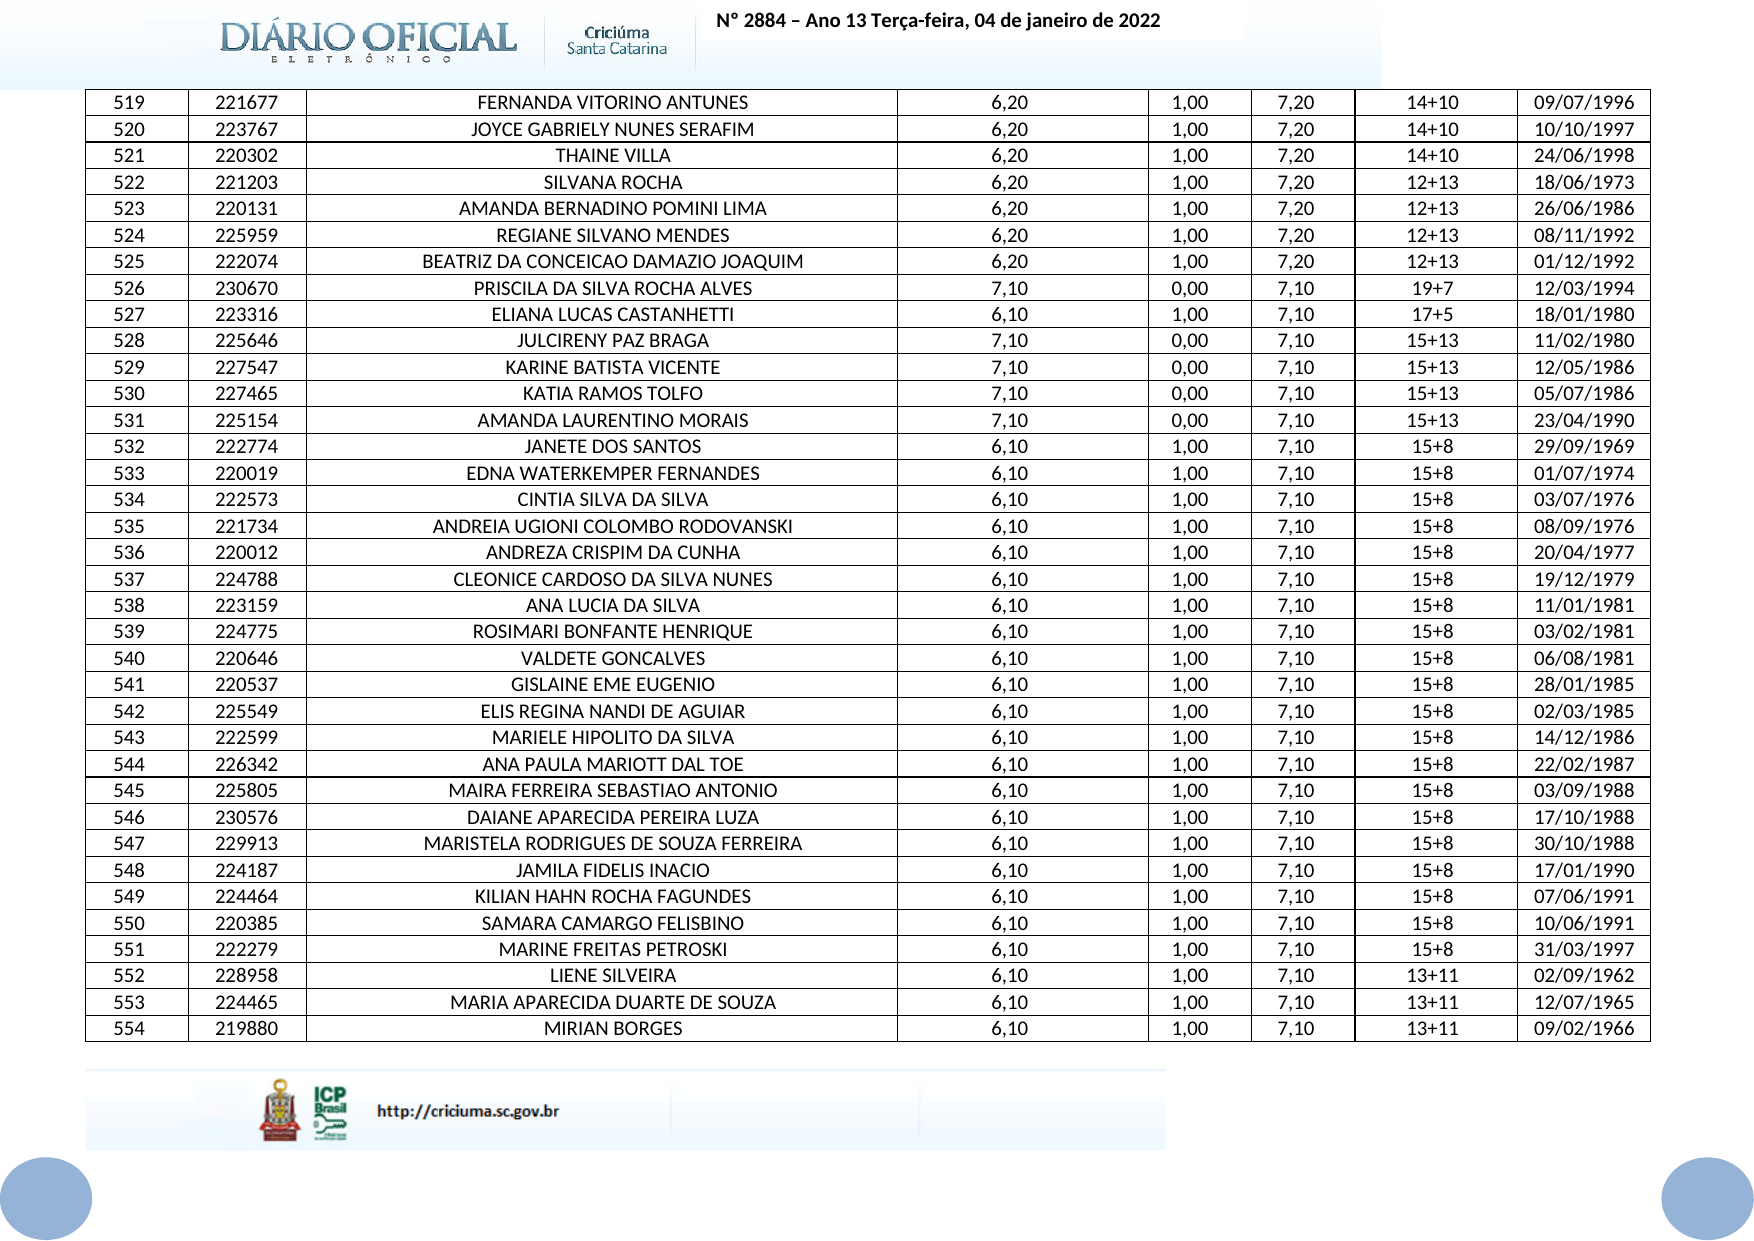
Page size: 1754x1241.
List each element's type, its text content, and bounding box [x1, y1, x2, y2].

table_cell 222279 [189, 936, 306, 962]
table_cell 1,00 [1149, 434, 1251, 459]
table_cell 15+8 [1356, 698, 1517, 723]
table_cell 1,00 [1149, 592, 1251, 618]
table_cell 530 [86, 381, 188, 406]
table_cell 533 [86, 460, 188, 485]
table_cell 1,00 [1149, 910, 1251, 935]
table_cell 1,00 [1149, 513, 1251, 538]
table_cell 28/01/1985 [1518, 672, 1650, 697]
table_cell 7,20 [1252, 248, 1354, 274]
table_cell 6,10 [898, 645, 1148, 671]
table_cell 539 [86, 619, 188, 644]
table_cell 1,00 [1149, 989, 1251, 1014]
table_cell MIRIAN BORGES [307, 1016, 897, 1041]
table_cell 09/07/1996 [1518, 90, 1650, 115]
table_cell 7,10 [1252, 910, 1354, 935]
table_cell 11/01/1981 [1518, 592, 1650, 618]
table_cell 7,10 [1252, 513, 1354, 538]
table_cell 220385 [189, 910, 306, 935]
table_cell 10/10/1997 [1518, 116, 1650, 141]
table_cell MARIA APARECIDA DUARTE DE SOUZA [307, 989, 897, 1014]
table_cell THAINE VILLA [307, 143, 897, 168]
table_cell 1,00 [1149, 672, 1251, 697]
table_cell 225154 [189, 407, 306, 432]
table_cell 222774 [189, 434, 306, 459]
table_cell 6,10 [898, 883, 1148, 909]
table_cell 220537 [189, 672, 306, 697]
table_cell 6,20 [898, 169, 1148, 194]
table_cell 20/04/1977 [1518, 539, 1650, 565]
table_cell 225959 [189, 222, 306, 247]
table_cell 01/07/1974 [1518, 460, 1650, 485]
table_cell 30/10/1988 [1518, 830, 1650, 856]
table_cell 227465 [189, 381, 306, 406]
table_cell 528 [86, 328, 188, 353]
table_cell 12+13 [1356, 222, 1517, 247]
table_cell 6,10 [898, 1016, 1148, 1041]
table_cell 6,10 [898, 301, 1148, 327]
table_cell CINTIA SILVA DA SILVA [307, 486, 897, 512]
table_cell 29/09/1969 [1518, 434, 1650, 459]
table_cell 1,00 [1149, 883, 1251, 909]
table_cell 1,00 [1149, 1016, 1251, 1041]
table_cell 24/06/1998 [1518, 143, 1650, 168]
table_cell EDNA WATERKEMPER FERNANDES [307, 460, 897, 485]
table_cell 08/09/1976 [1518, 513, 1650, 538]
table_cell 524 [86, 222, 188, 247]
table_cell 6,10 [898, 619, 1148, 644]
table_cell 10/06/1991 [1518, 910, 1650, 935]
table_cell KILIAN HAHN ROCHA FAGUNDES [307, 883, 897, 909]
table_cell VALDETE GONCALVES [307, 645, 897, 671]
table_cell MARISTELA RODRIGUES DE SOUZA FERREIRA [307, 830, 897, 856]
table_cell 532 [86, 434, 188, 459]
table_cell 225805 [189, 778, 306, 803]
table_cell ANA PAULA MARIOTT DAL TOE [307, 751, 897, 776]
table_cell 6,10 [898, 460, 1148, 485]
table_cell 6,10 [898, 936, 1148, 962]
table_cell 12/03/1994 [1518, 275, 1650, 300]
table_cell 7,10 [1252, 883, 1354, 909]
table_cell 550 [86, 910, 188, 935]
table_cell 522 [86, 169, 188, 194]
table_cell 220646 [189, 645, 306, 671]
table_cell BEATRIZ DA CONCEICAO DAMAZIO JOAQUIM [307, 248, 897, 274]
table_cell 1,00 [1149, 169, 1251, 194]
table_cell 220012 [189, 539, 306, 565]
table_cell PRISCILA DA SILVA ROCHA ALVES [307, 275, 897, 300]
table_cell 15+8 [1356, 460, 1517, 485]
table_cell 224464 [189, 883, 306, 909]
table_cell 1,00 [1149, 566, 1251, 591]
table_cell 6,20 [898, 222, 1148, 247]
table_cell 13+11 [1356, 963, 1517, 988]
table_cell 536 [86, 539, 188, 565]
table_cell JOYCE GABRIELY NUNES SERAFIM [307, 116, 897, 141]
table_cell 222573 [189, 486, 306, 512]
table_cell ANA LUCIA DA SILVA [307, 592, 897, 618]
table_cell 1,00 [1149, 90, 1251, 115]
table_cell 7,10 [1252, 592, 1354, 618]
table_cell 17/01/1990 [1518, 857, 1650, 882]
table_cell 7,10 [1252, 830, 1354, 856]
table_cell 7,10 [1252, 275, 1354, 300]
table_cell 6,20 [898, 248, 1148, 274]
table_cell DAIANE APARECIDA PEREIRA LUZA [307, 804, 897, 829]
table_cell 542 [86, 698, 188, 723]
table_cell 220131 [189, 195, 306, 221]
table_cell 26/06/1986 [1518, 195, 1650, 221]
table_cell 01/12/1992 [1518, 248, 1650, 274]
table_cell 535 [86, 513, 188, 538]
table_cell 7,20 [1252, 195, 1354, 221]
table_cell 6,20 [898, 90, 1148, 115]
table_cell SAMARA CAMARGO FELISBINO [307, 910, 897, 935]
table_cell 6,10 [898, 539, 1148, 565]
table_cell 19+7 [1356, 275, 1517, 300]
table_cell 17+5 [1356, 301, 1517, 327]
table_cell ELIANA LUCAS CASTANHETTI [307, 301, 897, 327]
table_cell 12+13 [1356, 169, 1517, 194]
table_cell 221203 [189, 169, 306, 194]
table_cell 6,10 [898, 857, 1148, 882]
table_cell MARIELE HIPOLITO DA SILVA [307, 725, 897, 750]
table_cell 03/07/1976 [1518, 486, 1650, 512]
table_cell 6,10 [898, 698, 1148, 723]
table_cell 15+8 [1356, 513, 1517, 538]
table_cell 0,00 [1149, 407, 1251, 432]
table_cell 548 [86, 857, 188, 882]
table_cell 1,00 [1149, 857, 1251, 882]
table_cell 0,00 [1149, 275, 1251, 300]
table_cell 552 [86, 963, 188, 988]
table_cell 7,20 [1252, 90, 1354, 115]
table_cell 230670 [189, 275, 306, 300]
table_cell 529 [86, 354, 188, 379]
table_cell 7,10 [1252, 619, 1354, 644]
table_cell 7,10 [1252, 672, 1354, 697]
table_cell 7,20 [1252, 143, 1354, 168]
table_cell 223159 [189, 592, 306, 618]
table_cell 7,10 [1252, 963, 1354, 988]
table_cell 02/09/1962 [1518, 963, 1650, 988]
table_cell 6,10 [898, 910, 1148, 935]
table_cell 224187 [189, 857, 306, 882]
table_cell 18/06/1973 [1518, 169, 1650, 194]
table_cell 15+8 [1356, 645, 1517, 671]
table_cell 521 [86, 143, 188, 168]
table_cell 14+10 [1356, 143, 1517, 168]
table_cell 6,10 [898, 830, 1148, 856]
table_cell 15+8 [1356, 672, 1517, 697]
table_cell 6,20 [898, 116, 1148, 141]
table_cell 1,00 [1149, 195, 1251, 221]
table_cell 531 [86, 407, 188, 432]
table_cell 15+13 [1356, 354, 1517, 379]
table_cell JULCIRENY PAZ BRAGA [307, 328, 897, 353]
table_cell JANETE DOS SANTOS [307, 434, 897, 459]
table_cell 547 [86, 830, 188, 856]
table_cell 7,10 [1252, 1016, 1354, 1041]
table_cell 15+8 [1356, 619, 1517, 644]
table_cell 03/09/1988 [1518, 778, 1650, 803]
table_cell 224788 [189, 566, 306, 591]
table_cell 12+13 [1356, 195, 1517, 221]
table_cell 220302 [189, 143, 306, 168]
table_cell 7,10 [1252, 354, 1354, 379]
table_cell ANDREIA UGIONI COLOMBO RODOVANSKI [307, 513, 897, 538]
table_cell 1,00 [1149, 936, 1251, 962]
table_cell 7,10 [1252, 989, 1354, 1014]
table_cell 1,00 [1149, 698, 1251, 723]
table_cell 7,10 [1252, 778, 1354, 803]
table_cell 220019 [189, 460, 306, 485]
table_cell 13+11 [1356, 989, 1517, 1014]
table_cell 7,10 [898, 354, 1148, 379]
table_cell 15+8 [1356, 592, 1517, 618]
table_cell 7,10 [1252, 698, 1354, 723]
table_cell REGIANE SILVANO MENDES [307, 222, 897, 247]
table_cell 17/10/1988 [1518, 804, 1650, 829]
table_cell 06/08/1981 [1518, 645, 1650, 671]
table_cell 6,10 [898, 778, 1148, 803]
table_cell MAIRA FERREIRA SEBASTIAO ANTONIO [307, 778, 897, 803]
table_cell 12+13 [1356, 248, 1517, 274]
table_cell 1,00 [1149, 619, 1251, 644]
table_cell 527 [86, 301, 188, 327]
table_cell KARINE BATISTA VICENTE [307, 354, 897, 379]
table_cell 7,10 [1252, 566, 1354, 591]
table_cell AMANDA BERNADINO POMINI LIMA [307, 195, 897, 221]
table_cell 1,00 [1149, 778, 1251, 803]
table_cell 6,10 [898, 434, 1148, 459]
table_cell 7,10 [1252, 460, 1354, 485]
table_cell 1,00 [1149, 301, 1251, 327]
table_cell 0,00 [1149, 354, 1251, 379]
table_cell 523 [86, 195, 188, 221]
table_cell 224775 [189, 619, 306, 644]
table_cell 15+8 [1356, 539, 1517, 565]
table_cell 1,00 [1149, 645, 1251, 671]
table_cell 6,10 [898, 989, 1148, 1014]
table_cell 7,10 [1252, 539, 1354, 565]
table_cell 19/12/1979 [1518, 566, 1650, 591]
table_cell 7,10 [898, 275, 1148, 300]
table_cell 15+8 [1356, 910, 1517, 935]
table_cell JAMILA FIDELIS INACIO [307, 857, 897, 882]
table_cell 7,10 [1252, 725, 1354, 750]
table_cell 02/03/1985 [1518, 698, 1650, 723]
table_cell AMANDA LAURENTINO MORAIS [307, 407, 897, 432]
table_cell 1,00 [1149, 725, 1251, 750]
table_cell 225646 [189, 328, 306, 353]
table_cell 6,20 [898, 195, 1148, 221]
table_cell 7,10 [898, 381, 1148, 406]
table_cell 14+10 [1356, 116, 1517, 141]
table_cell 1,00 [1149, 963, 1251, 988]
table_cell GISLAINE EME EUGENIO [307, 672, 897, 697]
table_cell 0,00 [1149, 328, 1251, 353]
table_cell 7,10 [1252, 328, 1354, 353]
table_cell 14/12/1986 [1518, 725, 1650, 750]
table_cell 7,10 [1252, 301, 1354, 327]
table_cell 13+11 [1356, 1016, 1517, 1041]
table_cell FERNANDA VITORINO ANTUNES [307, 90, 897, 115]
table_cell ROSIMARI BONFANTE HENRIQUE [307, 619, 897, 644]
table_cell 6,10 [898, 566, 1148, 591]
table_cell 22/02/1987 [1518, 751, 1650, 776]
table_cell 7,10 [1252, 486, 1354, 512]
table_cell 226342 [189, 751, 306, 776]
table_cell 14+10 [1356, 90, 1517, 115]
table_cell 534 [86, 486, 188, 512]
table_cell 545 [86, 778, 188, 803]
table_cell 7,10 [898, 328, 1148, 353]
table_cell 05/07/1986 [1518, 381, 1650, 406]
table_cell 7,10 [1252, 751, 1354, 776]
table_cell 219880 [189, 1016, 306, 1041]
table_cell 553 [86, 989, 188, 1014]
table_cell 1,00 [1149, 830, 1251, 856]
table_cell 15+8 [1356, 830, 1517, 856]
table_cell 7,20 [1252, 169, 1354, 194]
table_cell 03/02/1981 [1518, 619, 1650, 644]
table_cell 6,10 [898, 592, 1148, 618]
table_cell 1,00 [1149, 486, 1251, 512]
table_cell 230576 [189, 804, 306, 829]
table_cell 7,10 [1252, 645, 1354, 671]
table_cell 1,00 [1149, 143, 1251, 168]
table_cell 15+8 [1356, 778, 1517, 803]
table_cell ELIS REGINA NANDI DE AGUIAR [307, 698, 897, 723]
table_cell 11/02/1980 [1518, 328, 1650, 353]
table_cell 544 [86, 751, 188, 776]
table_cell LIENE SILVEIRA [307, 963, 897, 988]
table_cell 7,10 [1252, 407, 1354, 432]
table_cell 15+8 [1356, 566, 1517, 591]
table_cell 31/03/1997 [1518, 936, 1650, 962]
table_cell 15+8 [1356, 434, 1517, 459]
table_cell 15+13 [1356, 407, 1517, 432]
table_cell 1,00 [1149, 751, 1251, 776]
table_cell 1,00 [1149, 116, 1251, 141]
table_cell 520 [86, 116, 188, 141]
table_cell 1,00 [1149, 460, 1251, 485]
table_cell 12/07/1965 [1518, 989, 1650, 1014]
table_cell 554 [86, 1016, 188, 1041]
table_cell 7,10 [1252, 381, 1354, 406]
table_cell 227547 [189, 354, 306, 379]
table_cell 18/01/1980 [1518, 301, 1650, 327]
table_cell CLEONICE CARDOSO DA SILVA NUNES [307, 566, 897, 591]
table_cell 6,10 [898, 804, 1148, 829]
table_cell MARINE FREITAS PETROSKI [307, 936, 897, 962]
table_cell 228958 [189, 963, 306, 988]
table_cell 23/04/1990 [1518, 407, 1650, 432]
table_cell SILVANA ROCHA [307, 169, 897, 194]
table_cell ANDREZA CRISPIM DA CUNHA [307, 539, 897, 565]
table_cell 12/05/1986 [1518, 354, 1650, 379]
table_cell 6,10 [898, 672, 1148, 697]
table_cell 15+8 [1356, 725, 1517, 750]
table_cell 6,10 [898, 751, 1148, 776]
table_cell 525 [86, 248, 188, 274]
table_cell 224465 [189, 989, 306, 1014]
table_cell 526 [86, 275, 188, 300]
table_cell 1,00 [1149, 222, 1251, 247]
table_cell 6,10 [898, 513, 1148, 538]
table_cell 15+13 [1356, 381, 1517, 406]
table_cell 537 [86, 566, 188, 591]
table_cell 7,10 [898, 407, 1148, 432]
table_cell 546 [86, 804, 188, 829]
table_cell 223316 [189, 301, 306, 327]
table_cell 222599 [189, 725, 306, 750]
table_cell 221677 [189, 90, 306, 115]
table_cell 0,00 [1149, 381, 1251, 406]
table_cell 540 [86, 645, 188, 671]
table_cell 549 [86, 883, 188, 909]
table_cell 7,20 [1252, 222, 1354, 247]
table_cell 7,10 [1252, 857, 1354, 882]
table_cell 222074 [189, 248, 306, 274]
table_cell KATIA RAMOS TOLFO [307, 381, 897, 406]
table_cell 7,20 [1252, 116, 1354, 141]
table_cell 6,10 [898, 725, 1148, 750]
table_cell 08/11/1992 [1518, 222, 1650, 247]
table_cell 15+8 [1356, 804, 1517, 829]
table_cell 7,10 [1252, 936, 1354, 962]
table_cell 541 [86, 672, 188, 697]
table_cell 1,00 [1149, 248, 1251, 274]
table_cell 7,10 [1252, 804, 1354, 829]
table_cell 15+8 [1356, 486, 1517, 512]
table_cell 15+13 [1356, 328, 1517, 353]
table_cell 15+8 [1356, 883, 1517, 909]
table_cell 6,20 [898, 143, 1148, 168]
table_cell 223767 [189, 116, 306, 141]
table_cell 551 [86, 936, 188, 962]
table_cell 519 [86, 90, 188, 115]
table_cell 538 [86, 592, 188, 618]
table_cell 1,00 [1149, 804, 1251, 829]
table_cell 15+8 [1356, 857, 1517, 882]
table_cell 225549 [189, 698, 306, 723]
table_cell 07/06/1991 [1518, 883, 1650, 909]
table_cell 229913 [189, 830, 306, 856]
table_cell 15+8 [1356, 751, 1517, 776]
table_cell 7,10 [1252, 434, 1354, 459]
table_cell 543 [86, 725, 188, 750]
table_cell 1,00 [1149, 539, 1251, 565]
table_cell 6,10 [898, 486, 1148, 512]
table_cell 221734 [189, 513, 306, 538]
table_cell 09/02/1966 [1518, 1016, 1650, 1041]
table_cell 15+8 [1356, 936, 1517, 962]
table_cell 6,10 [898, 963, 1148, 988]
